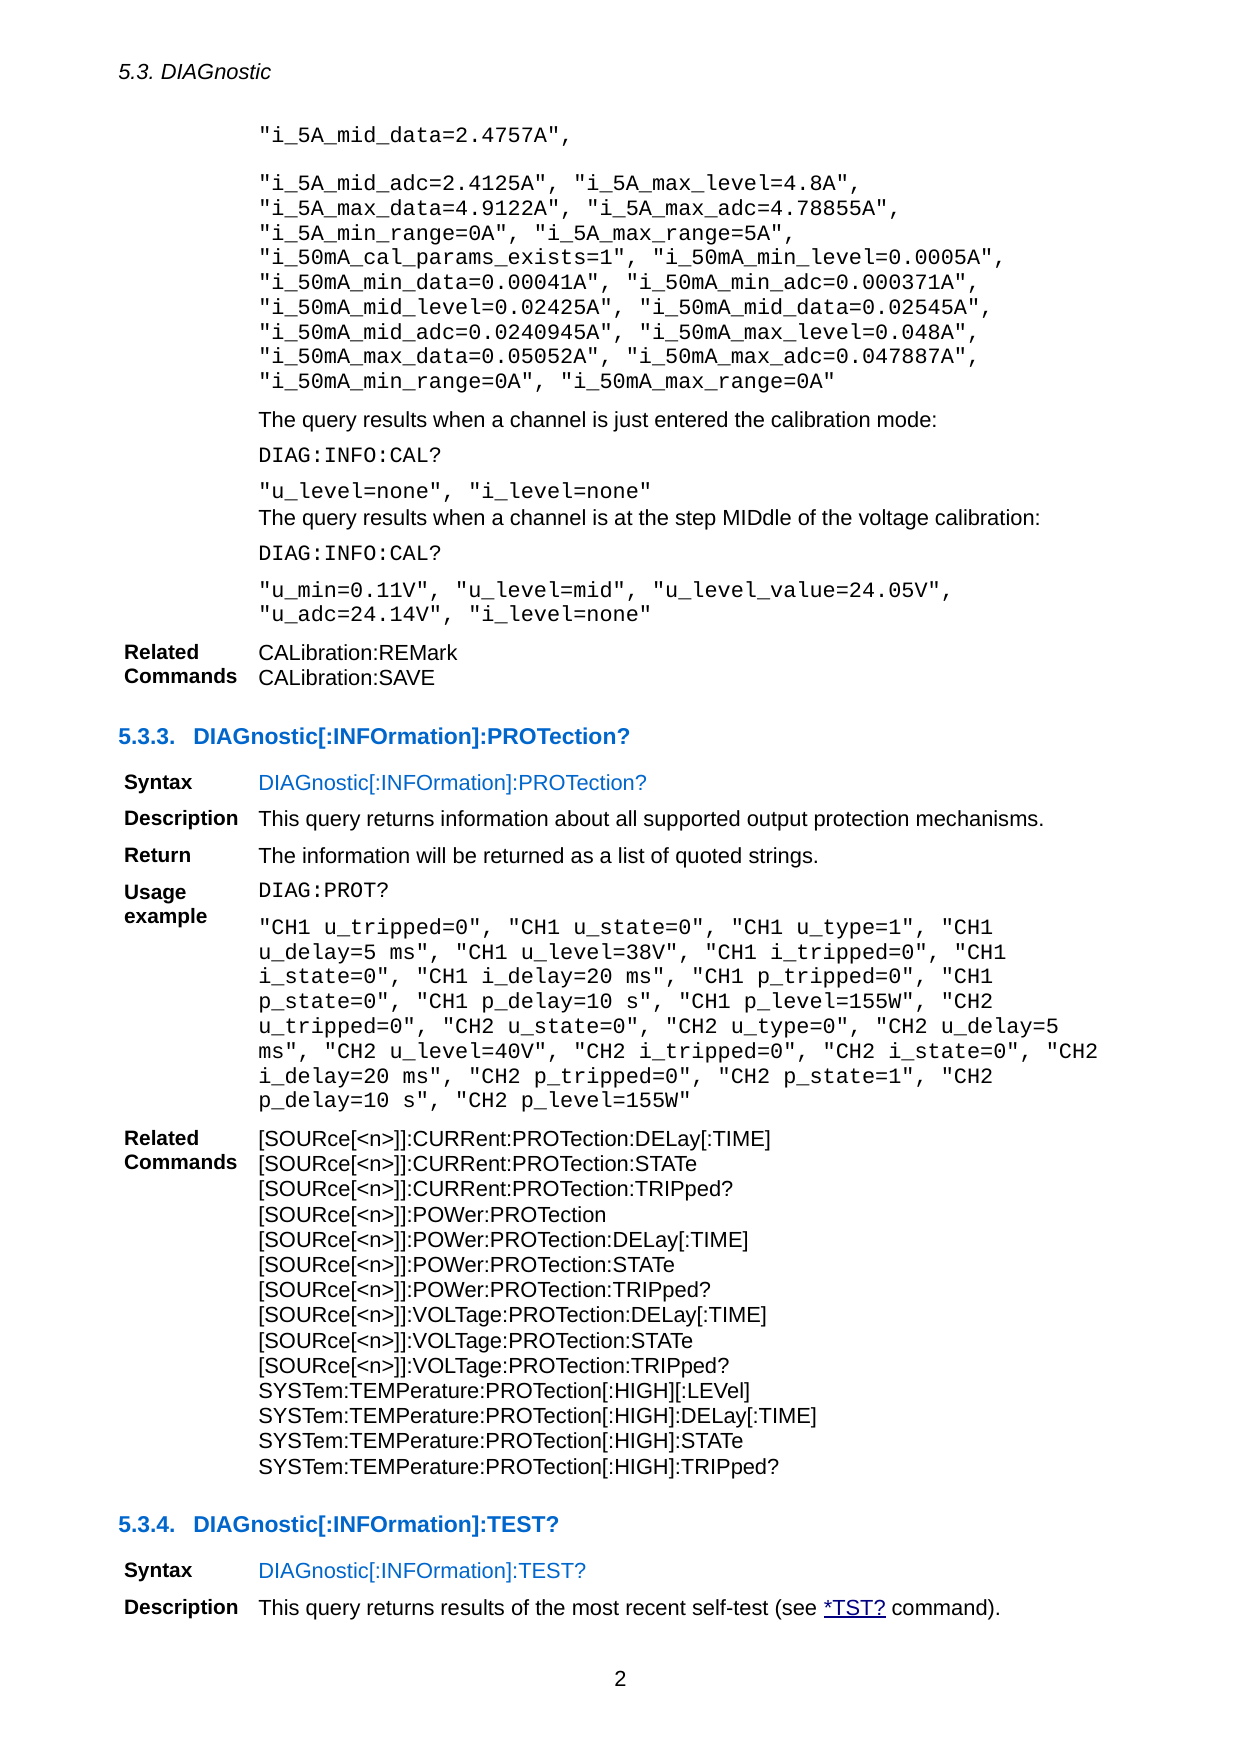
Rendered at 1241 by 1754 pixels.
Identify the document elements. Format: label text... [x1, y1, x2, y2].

table_cell "i_5A_mid_data=2.4757A", "i_5A_mid_adc=2.4125A", "i_5A_max_level=4.8A", "i_5A_max_data=4.9122A", "i_5A_max_adc=4.78855A", "i_5A_min_range=0A", "i_5A_max_range=5A", "i_50mA_cal_params_exists=1", "i_50mA_min_level=0.0005A", "i_50mA_min_data=0.00041A", "i_50mA_min_adc=0.000371A", "i_50mA_mid_level=0.02425A", "i_50mA_mid_data=0.02545A", "i_50mA_mid_adc=0.0240945A", "i_50mA_max_level=0.048A", "i_50mA_max_data=0.05052A", "i_50mA_max_adc=0.047887A", "i_50mA_min_range=0A", "i_50mA_max_range=0A" The query results when a channel is just entered the calibration mode: DIAG:INFO:CAL? "u_level=none", "i_level=none" The query results when a channel is at the step MIDdle of the voltage calibration: DIAG:INFO:CAL? "u_min=0.11V", "u_level=mid", "u_level_value=24.05V", "u_adc=24.14V", "i_level=none" [252, 106, 1122, 634]
subtitle DIAGnostic[:INFOrmation]:TEST? [118, 1511, 1122, 1537]
table_cell DIAG:PROT? "CH1 u_tripped=0", "CH1 u_state=0", "CH1 u_type=1", "CH1 u_delay=5 ms", "CH1 u_level=38V", "CH1 i_tripped=0", "CH1 i_state=0", "CH1 i_delay=20 ms", "CH1 p_tripped=0", "CH1 p_state=0", "CH1 p_delay=10 s", "CH1 p_level=155W", "CH2 u_tripped=0", "CH2 u_state=0", "CH2 u_type=0", "CH2 u_delay=5 ms", "CH2 u_level=40V", "CH2 i_tripped=0", "CH2 i_state=0", "CH2 i_delay=20 ms", "CH2 p_tripped=0", "CH2 p_state=1", "CH2 p_delay=10 s", "CH2 p_level=155W" [252, 874, 1122, 1120]
table_header Syntax [118, 764, 252, 800]
table_cell The information will be returned as a list of quoted strings. [252, 837, 1122, 874]
table_cell Related Commands [118, 634, 252, 696]
table_header Syntax [118, 1552, 252, 1589]
table_header DIAGnostic[:INFOrmation]:TEST? [252, 1552, 1122, 1589]
table_cell Return [118, 837, 252, 874]
table_cell This query returns results of the most recent self-test (see *TST? command). [252, 1589, 1122, 1626]
table_cell [SOURce[<n>]]:CURRent:PROTection:DELay[:TIME] [SOURce[<n>]]:CURRent:PROTection:STATe [SOURce[<n>]]:CURRent:PROTection:TRIPped? [SOURce[<n>]]:POWer:PROTection [SOURce[<n>]]:POWer:PROTection:DELay[:TIME] [SOURce[<n>]]:POWer:PROTection:STATe [SOURce[<n>]]:POWer:PROTection:TRIPped? [SOURce[<n>]]:VOLTage:PROTection:DELay[:TIME] [SOURce[<n>]]:VOLTage:PROTection:STATe [SOURce[<n>]]:VOLTage:PROTection:TRIPped? SYSTem:TEMPerature:PROTection[:HIGH][:LEVel] SYSTem:TEMPerature:PROTection[:HIGH]:DELay[:TIME] SYSTem:TEMPerature:PROTection[:HIGH]:STATe SYSTem:TEMPerature:PROTection[:HIGH]:TRIPped? [252, 1120, 1122, 1484]
table_cell Description [118, 800, 252, 837]
table_cell Related Commands [118, 1120, 252, 1484]
subtitle DIAGnostic[:INFOrmation]:PROTection? [118, 723, 1122, 749]
table_cell Usage example [118, 874, 252, 1120]
table_cell [118, 106, 252, 634]
table_cell CALibration:REMark CALibration:SAVE [252, 634, 1122, 696]
table_cell Description [118, 1589, 252, 1626]
table_header DIAGnostic[:INFOrmation]:PROTection? [252, 764, 1122, 800]
table_cell This query returns information about all supported output protection mechanisms. [252, 800, 1122, 837]
